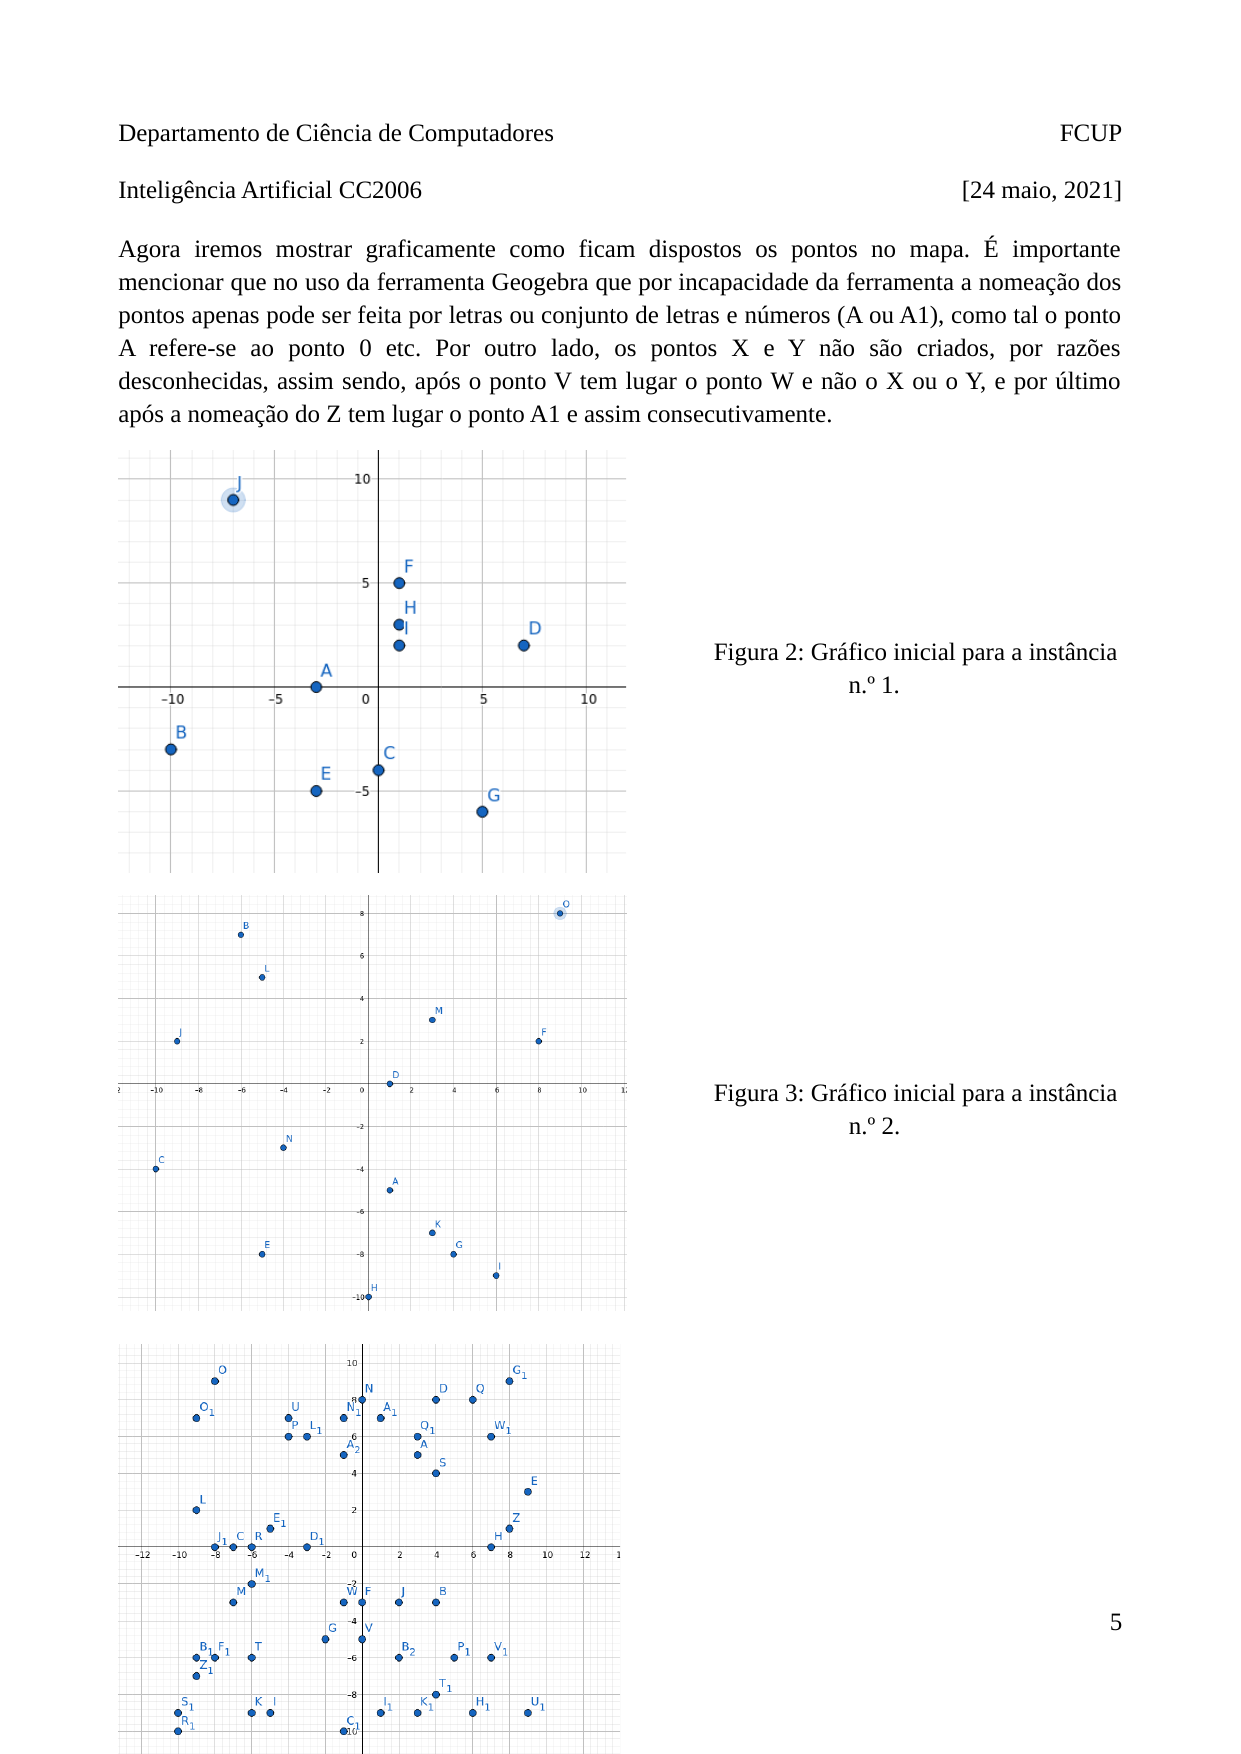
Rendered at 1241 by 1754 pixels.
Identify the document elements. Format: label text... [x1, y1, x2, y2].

picture [118, 1344, 621, 1754]
picture [118, 450, 627, 873]
picture [118, 895, 627, 1311]
text Agora iremos mostrar graficamente como ficam dispostos os pontos no mapa. É importante mencionar que no uso da ferramenta Geogebra que por incapacidade da ferramenta a nomeação dos pontos apenas pode ser feita por letras ou conjunto de letras e números (A ou A1), como tal o ponto A refere-se ao ponto 0 etc. Por outro lado, os pontos X e Y não são criados, por razões desconhecidas, assim sendo, após o ponto V tem lugar o ponto W e não o X ou o Y, e por último após a nomeação do Z tem lugar o ponto A1 e assim consecutivamente. [118, 234, 1122, 428]
text Figura 2: Gráfico inicial para a instância n.º 1. [627, 637, 1122, 699]
text Figura 3: Gráfico inicial para a instância n.º 2. [627, 1078, 1122, 1139]
